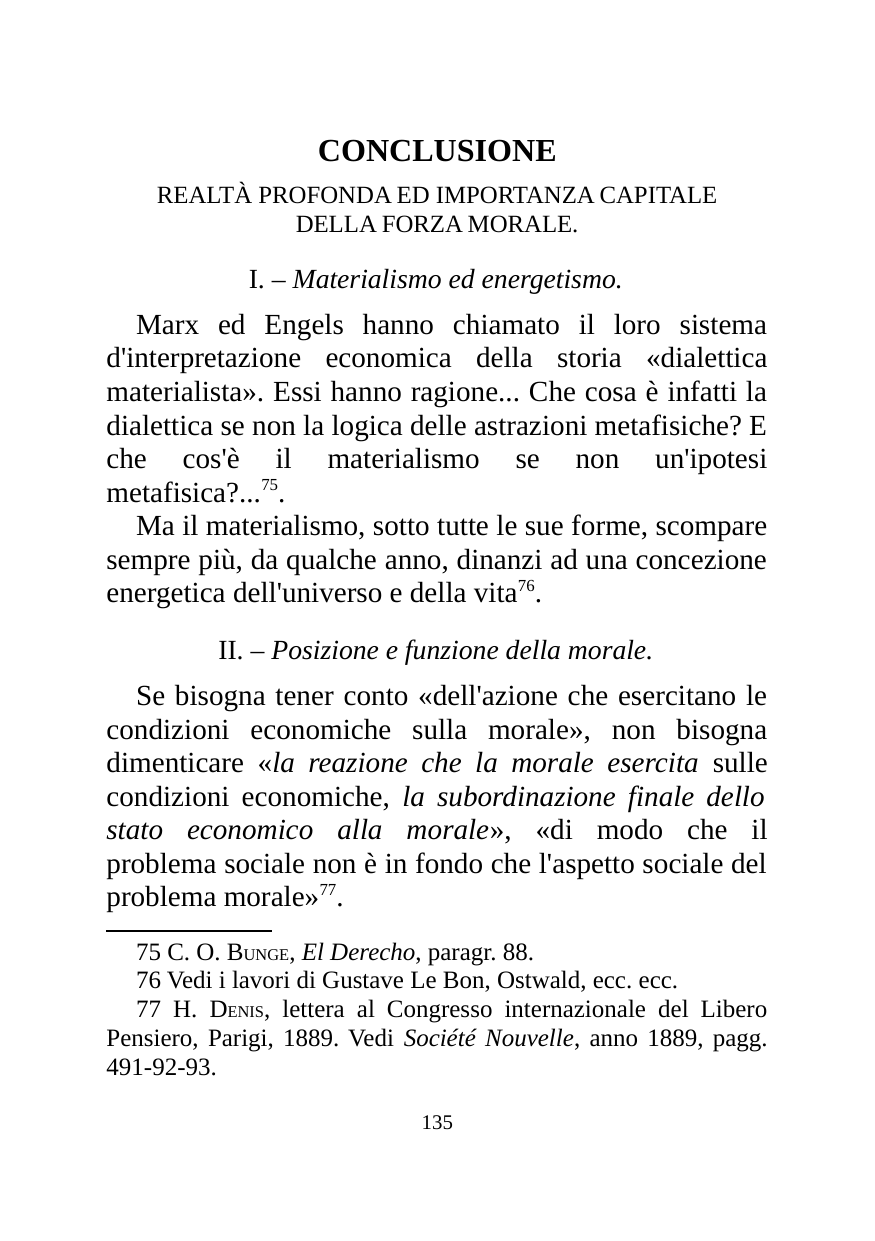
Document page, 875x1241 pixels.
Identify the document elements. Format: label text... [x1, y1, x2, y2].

text Marx ed Engels hanno chiamato il loro sistema d'interpretazione economica della storia «dialettica materialista». Essi hanno ragione... Che cosa è infatti la dialettica se non la logica delle astrazioni metafisiche? E che cos'è il materialismo se non un'ipotesi metafisica?.... [106, 307, 768, 508]
text Ma il materialismo, sotto tutte le sue forme, scompare sempre più, da qualche anno, dinanzi ad una concezione energetica dell'universo e della vita. [106, 508, 768, 609]
subtitle REALTÀ PROFONDA ED IMPORTANZA CAPITALE DELLA FORZA MORALE. [106, 181, 768, 238]
subtitle II. – Posizione e funzione della morale. [106, 634, 768, 666]
subtitle CONCLUSIONE [106, 131, 768, 168]
subtitle I. – Materialismo ed energetismo. [106, 263, 768, 294]
text H. Denis, lettera al Congresso internazionale del Libero Pensiero, Parigi, 1889. Vedi Société Nouvelle, anno 1889, pagg. 491-92-93. [106, 994, 768, 1080]
text Se bisogna tener conto «dell'azione che esercitano le condizioni economiche sulla morale», non bisogna dimenticare «la reazione che la morale esercita sulle condizioni economiche, la subordinazione finale dello stato economico alla morale», «di modo che il problema sociale non è in fondo che l'aspetto sociale del problema morale». [106, 678, 768, 913]
text Vedi i lavori di Gustave Le Bon, Ostwald, ecc. ecc. [106, 965, 768, 994]
text C. O. Bunge, El Derecho, paragr. 88. [106, 937, 768, 965]
